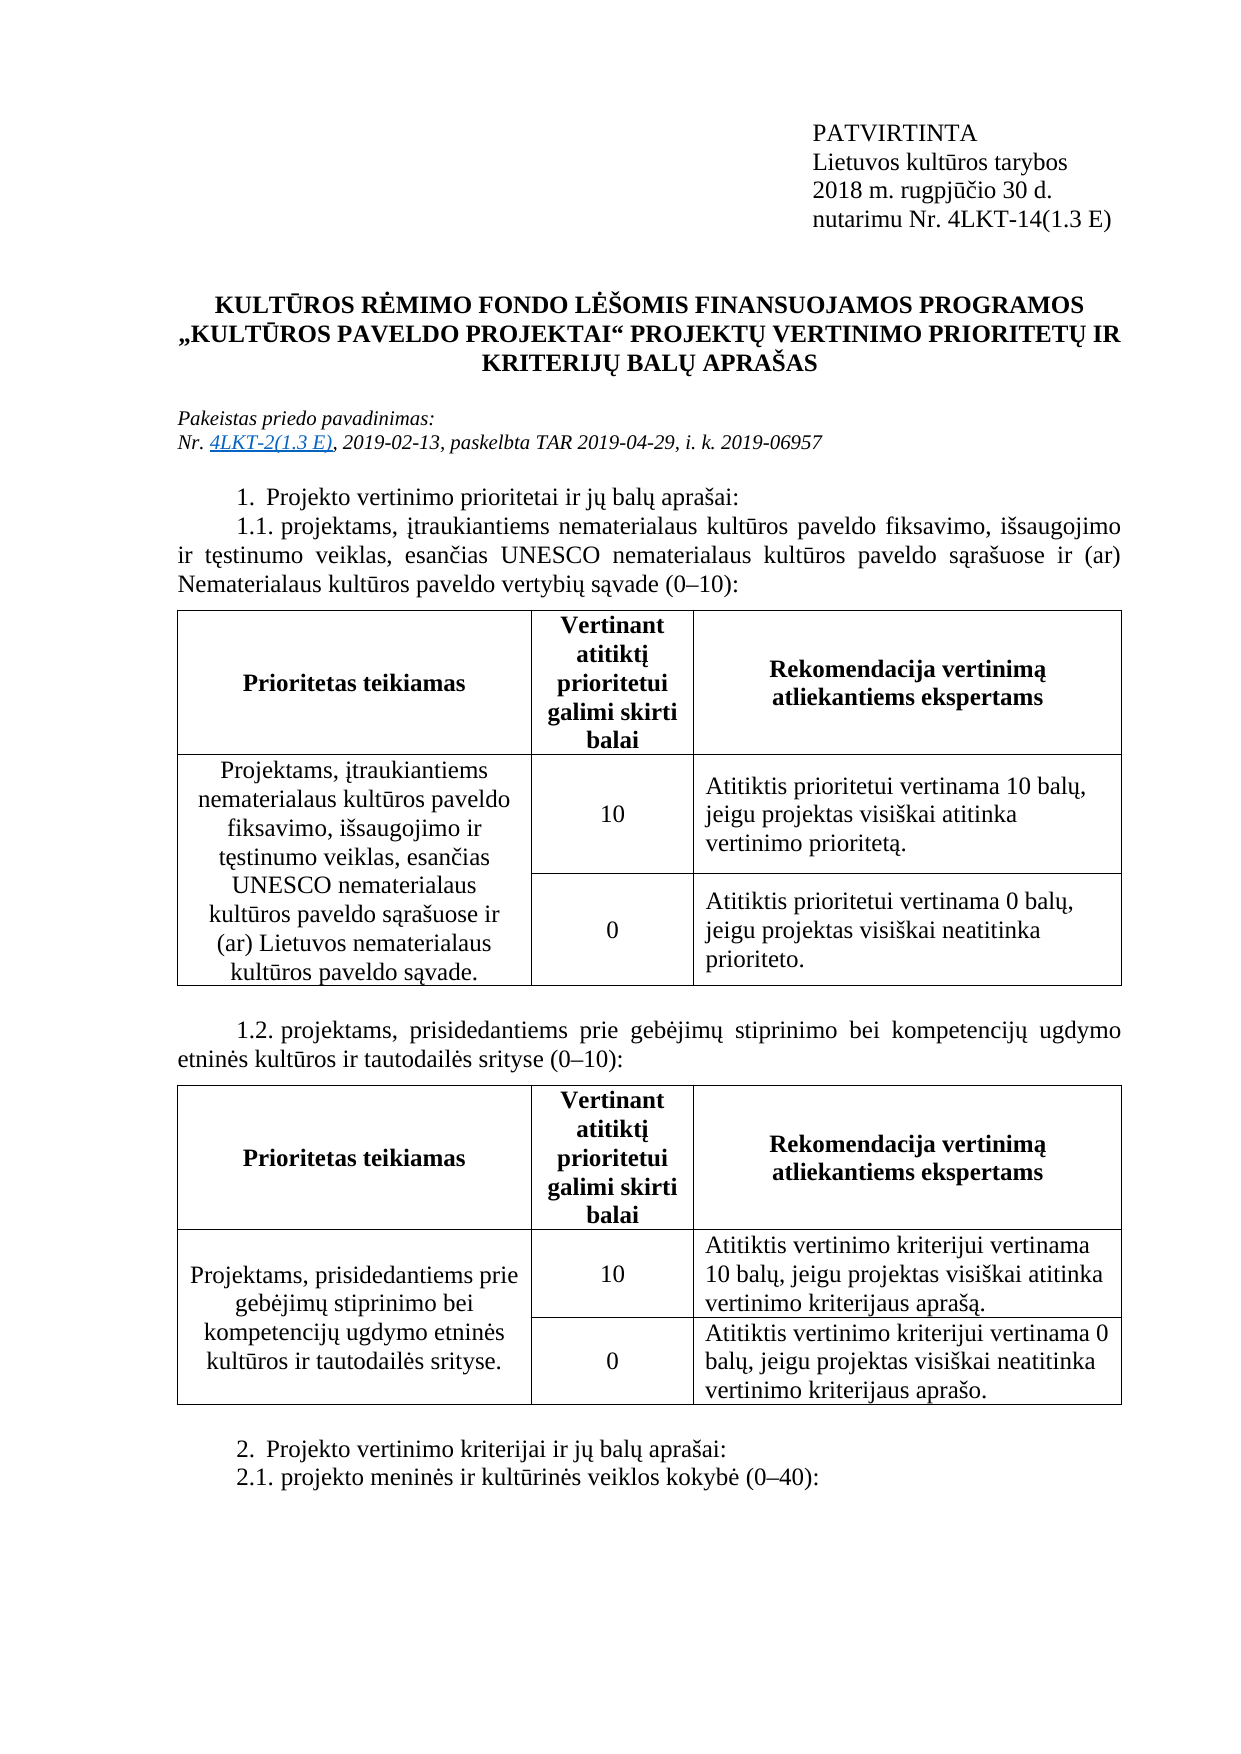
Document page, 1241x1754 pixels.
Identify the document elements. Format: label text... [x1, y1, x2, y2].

text Pakeistas priedo pavadinimas: [177, 406, 1122, 430]
table_header Vertinant atitiktį prioritetui galimi skirti balai [532, 1086, 693, 1229]
table_header Rekomendacija vertinimą atliekantiems ekspertams [694, 611, 1121, 754]
table_cell Atitiktis vertinimo kriterijui vertinama 10 balų, jeigu projektas visiškai atitinka vertinimo kriterijaus aprašą. [694, 1230, 1121, 1317]
table_header Prioritetas teikiamas [178, 611, 531, 754]
table_cell 0 [532, 1318, 693, 1404]
table_cell Atitiktis prioritetui vertinama 10 balų, jeigu projektas visiškai atitinka vertinimo prioritetą. [694, 755, 1121, 872]
text nutarimu Nr. 4LKT-14(1.3 E) [812, 204, 1122, 233]
table_cell Projektams, prisidedantiems prie gebėjimų stiprinimo bei kompetencijų ugdymo etninės kultūros ir tautodailės srityse. [178, 1230, 531, 1404]
text 1. Projekto vertinimo prioritetai ir jų balų aprašai: [177, 482, 1122, 511]
table_cell 10 [532, 1230, 693, 1317]
text 1.2. projektams, prisidedantiems prie gebėjimų stiprinimo bei kompetencijų ugdymo etninės kultūros ir tautodailės srityse (0–10): [177, 1015, 1122, 1073]
text Lietuvos kultūros tarybos [812, 147, 1122, 176]
text 2.1. projekto meninės ir kultūrinės veiklos kokybė (0–40): [177, 1462, 1122, 1491]
table_cell 10 [532, 755, 693, 872]
table_header Vertinant atitiktį prioritetui galimi skirti balai [532, 611, 693, 754]
table_header Rekomendacija vertinimą atliekantiems ekspertams [694, 1086, 1121, 1229]
text 2018 m. rugpjūčio 30 d. [812, 176, 1122, 204]
table_header Prioritetas teikiamas [178, 1086, 531, 1229]
text KULTŪROS RĖMIMO FONDO LĖŠOMIS FINANSUOJAMOS PROGRAMOS „KULTŪROS PAVELDO PROJEKTAI“ PROJEKTŲ VERTINIMO PRIORITETŲ IR KRITERIJŲ BALŲ APRAŠAS [177, 291, 1122, 377]
table_cell Projektams, įtraukiantiems nematerialaus kultūros paveldo fiksavimo, išsaugojimo ir tęstinumo veiklas, esančias UNESCO nematerialaus kultūros paveldo sąrašuose ir (ar) Lietuvos nematerialaus kultūros paveldo sąvade. [178, 755, 531, 985]
text Nr. 4LKT-2(1.3 E), 2019-02-13, paskelbta TAR 2019-04-29, i. k. 2019-06957 [177, 430, 1122, 454]
text 2. Projekto vertinimo kriterijai ir jų balų aprašai: [177, 1434, 1122, 1462]
table_cell 0 [532, 874, 693, 985]
table_cell Atitiktis prioritetui vertinama 0 balų, jeigu projektas visiškai neatitinka prioriteto. [694, 874, 1121, 985]
text 1.1. projektams, įtraukiantiems nematerialaus kultūros paveldo fiksavimo, išsaugojimo ir tęstinumo veiklas, esančias UNESCO nematerialaus kultūros paveldo sąrašuose ir (ar) Nematerialaus kultūros paveldo vertybių sąvade (0–10): [177, 511, 1122, 597]
table_cell Atitiktis vertinimo kriterijui vertinama 0 balų, jeigu projektas visiškai neatitinka vertinimo kriterijaus aprašo. [694, 1318, 1121, 1404]
text PATVIRTINTA [812, 118, 1122, 147]
